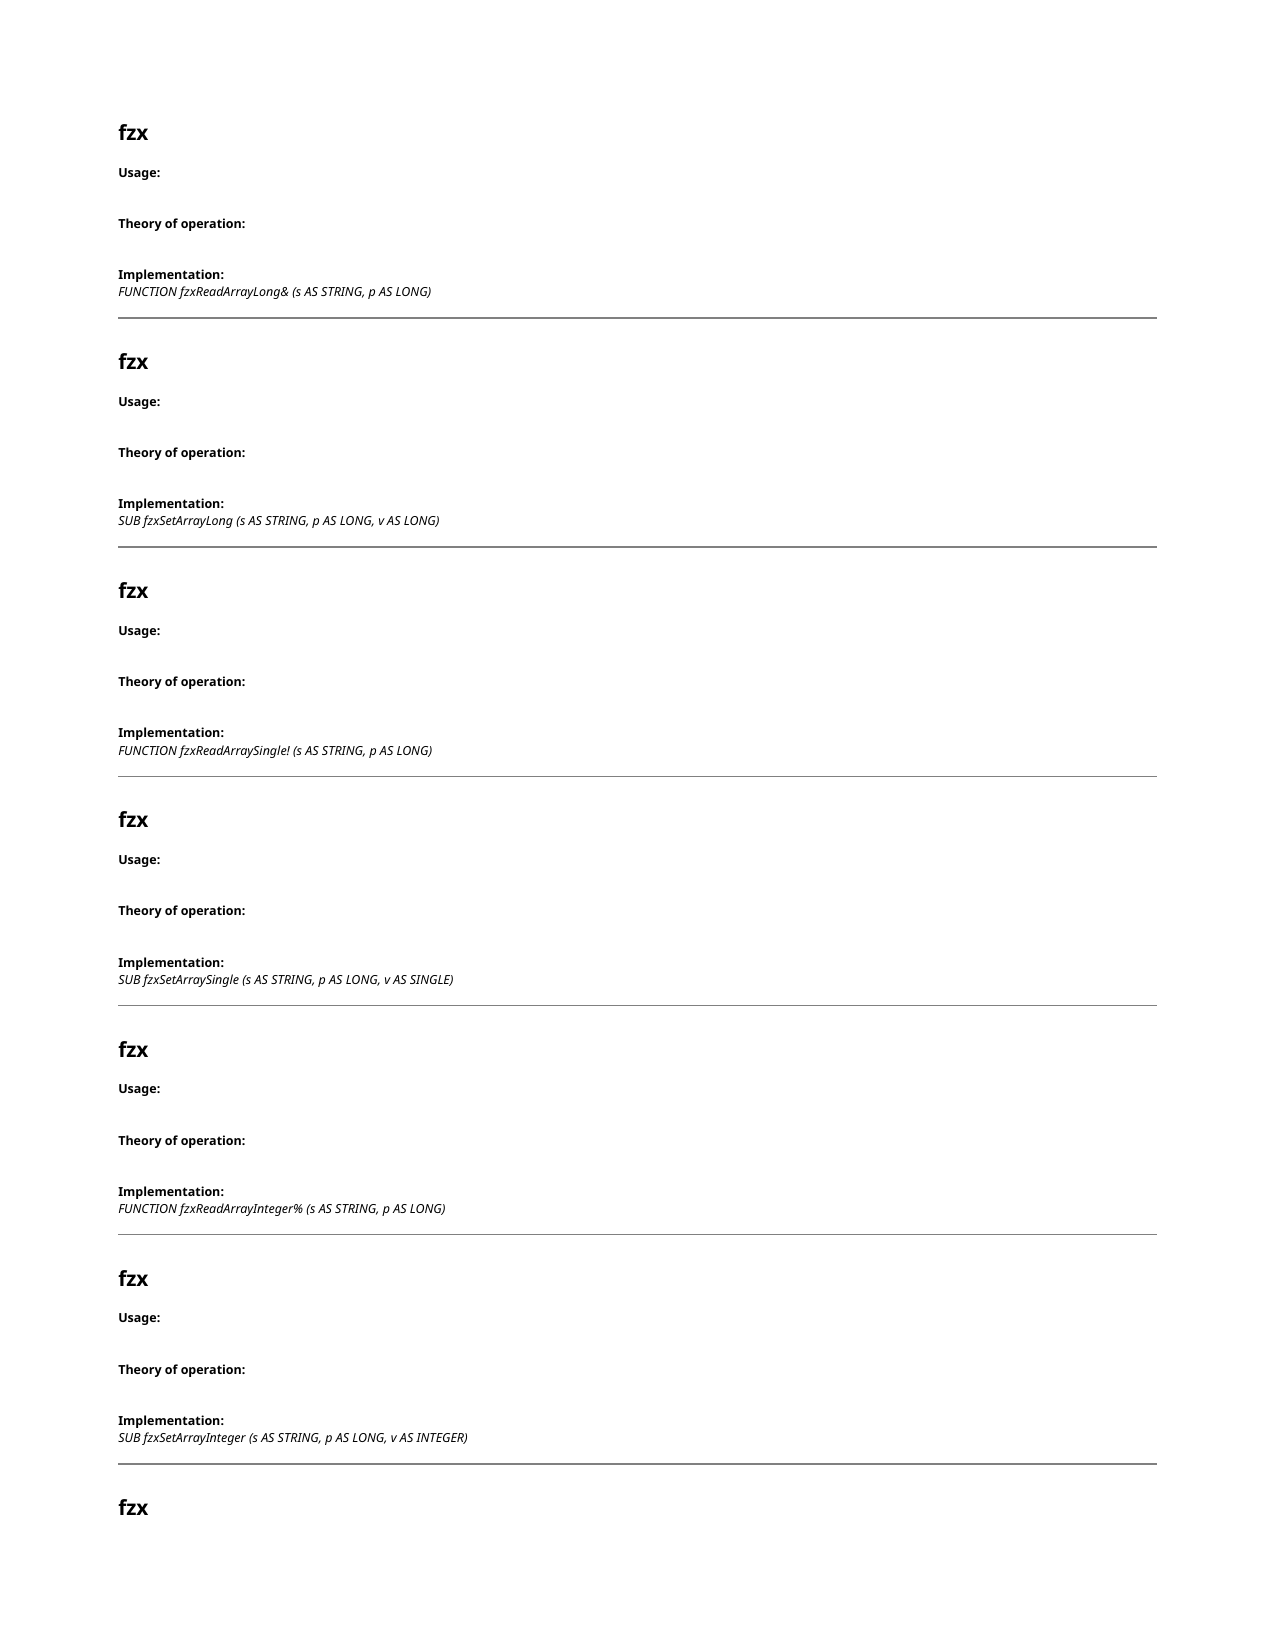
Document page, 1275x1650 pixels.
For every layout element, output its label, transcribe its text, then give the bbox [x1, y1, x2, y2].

text Implementation: [118, 724, 1157, 742]
text fzx [118, 1264, 1157, 1292]
text Usage: [118, 393, 1157, 410]
text fzx [118, 1493, 1157, 1522]
text Theory of operation: [118, 215, 1157, 232]
text fzx [118, 806, 1157, 834]
text Theory of operation: [118, 444, 1157, 461]
text Implementation: [118, 954, 1157, 971]
text fzx [118, 1035, 1157, 1063]
text SUB fzxSetArrayInteger (s AS STRING, p AS LONG, v AS INTEGER) [118, 1429, 1157, 1446]
text Implementation: [118, 1183, 1157, 1200]
text Theory of operation: [118, 1361, 1157, 1378]
text Theory of operation: [118, 673, 1157, 690]
text Implementation: [118, 495, 1157, 512]
text FUNCTION fzxReadArraySingle! (s AS STRING, p AS LONG) [118, 742, 1157, 759]
text Usage: [118, 1309, 1157, 1327]
text Implementation: [118, 266, 1157, 283]
text Usage: [118, 164, 1157, 181]
text Implementation: [118, 1412, 1157, 1429]
text Usage: [118, 851, 1157, 868]
text SUB fzxSetArraySingle (s AS STRING, p AS LONG, v AS SINGLE) [118, 971, 1157, 988]
text FUNCTION fzxReadArrayLong& (s AS STRING, p AS LONG) [118, 283, 1157, 300]
text fzx [118, 576, 1157, 605]
text Theory of operation: [118, 1132, 1157, 1149]
text Theory of operation: [118, 902, 1157, 919]
text fzx [118, 118, 1157, 147]
text Usage: [118, 622, 1157, 639]
text fzx [118, 347, 1157, 376]
text Usage: [118, 1080, 1157, 1097]
text FUNCTION fzxReadArrayInteger% (s AS STRING, p AS LONG) [118, 1200, 1157, 1217]
text SUB fzxSetArrayLong (s AS STRING, p AS LONG, v AS LONG) [118, 512, 1157, 529]
